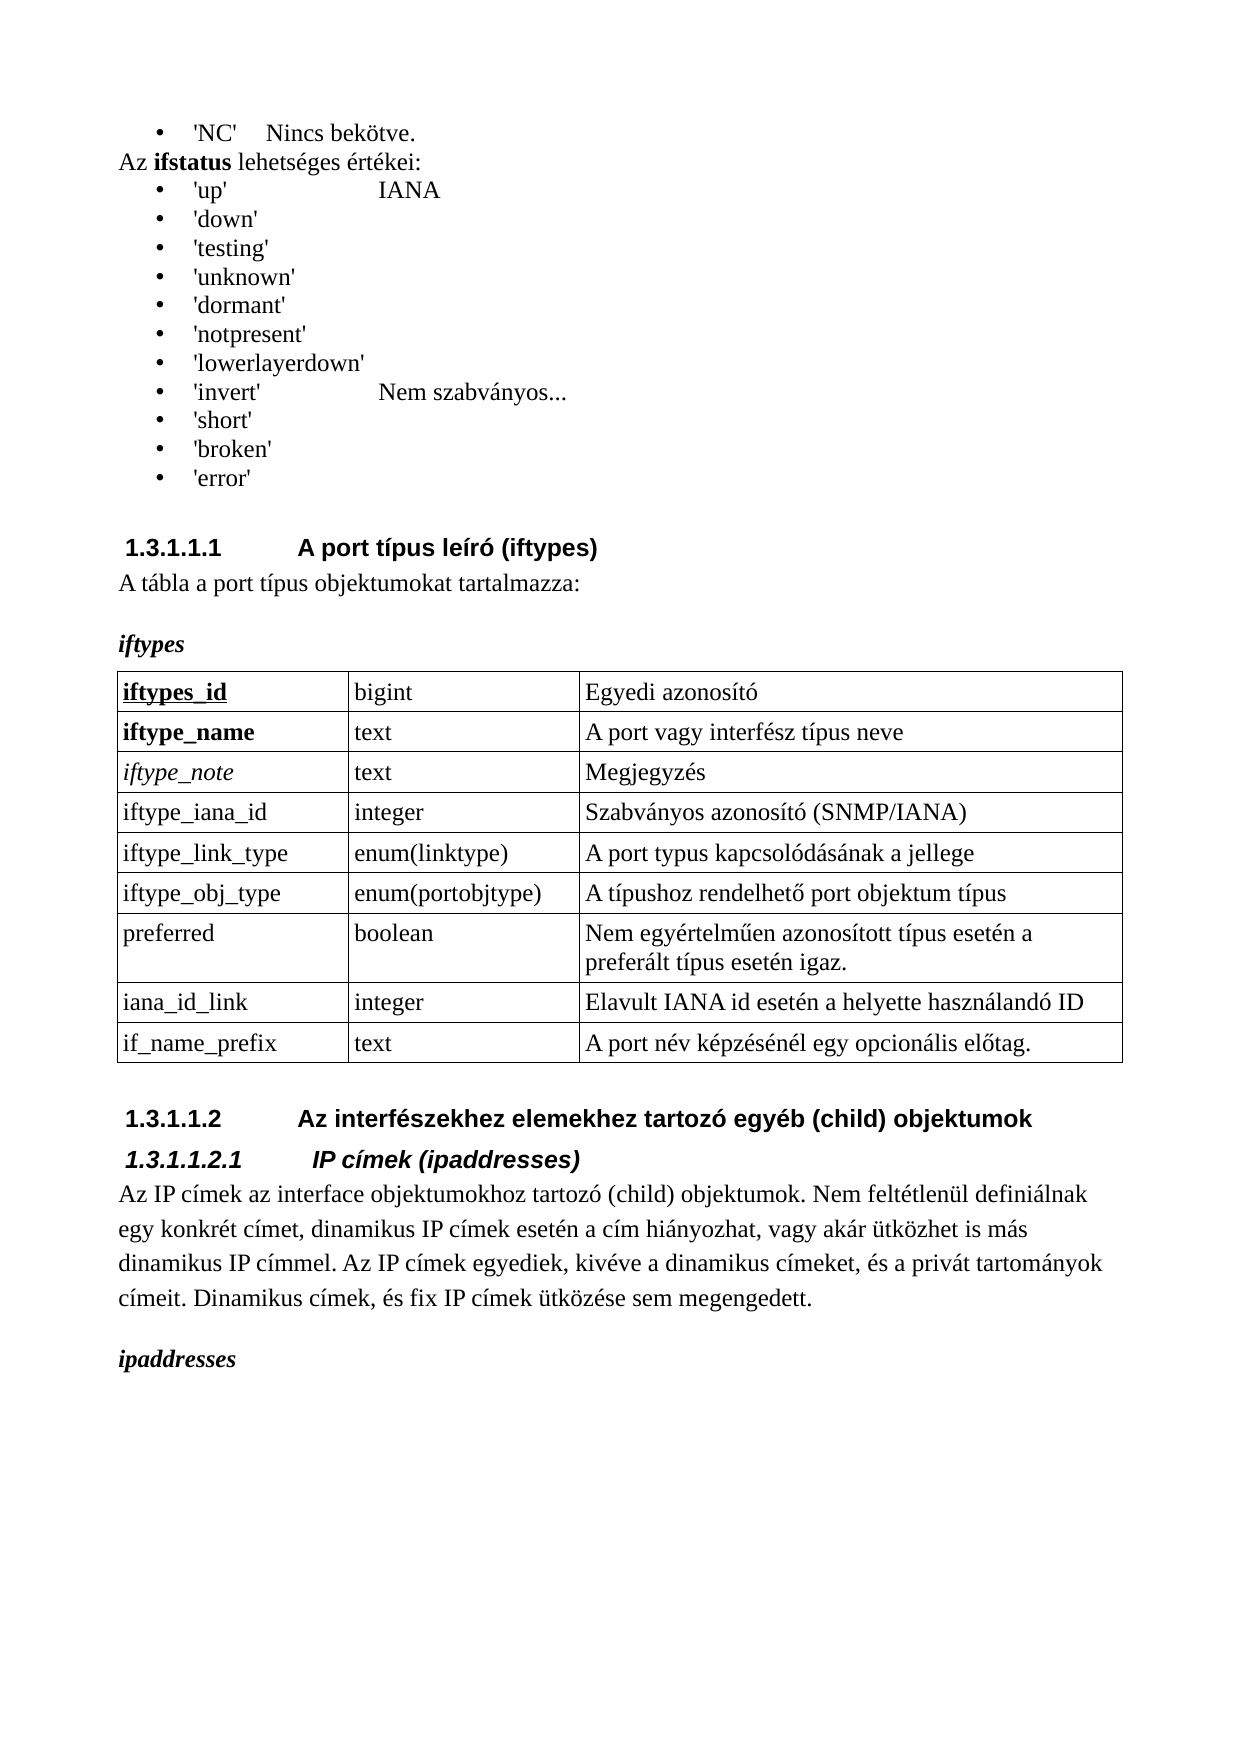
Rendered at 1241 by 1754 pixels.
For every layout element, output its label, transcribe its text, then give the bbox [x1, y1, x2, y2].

table_cell text [349, 712, 579, 751]
subtitle IP címek (ipaddresses) [118, 1145, 1122, 1173]
list 'NC' Nincs bekötve. [156, 118, 1122, 147]
table_cell boolean [349, 914, 579, 982]
list 'error' [156, 463, 1122, 492]
list 'up' IANA [156, 176, 1122, 204]
table_header Egyedi azonosító [580, 672, 1122, 711]
table_cell integer [349, 983, 579, 1022]
table_cell iftype_iana_id [118, 793, 348, 832]
list 'testing' [156, 233, 1122, 262]
table_header bigint [349, 672, 579, 711]
list 'dormant' [156, 291, 1122, 319]
table_cell iftype_obj_type [118, 873, 348, 913]
table_cell iftype_link_type [118, 833, 348, 872]
table_cell if_name_prefix [118, 1023, 348, 1062]
table_header iftypes_id [118, 672, 348, 711]
text ipaddresses [118, 1344, 1122, 1373]
table_cell Nem egyértelműen azonosított típus esetén a preferált típus esetén igaz. [580, 914, 1122, 982]
table_cell A port typus kapcsolódásának a jellege [580, 833, 1122, 872]
subtitle A port típus leíró (iftypes) [118, 533, 1122, 562]
text Az ifstatus lehetséges értékei: [118, 147, 1122, 176]
list 'invert' Nem szabványos... [156, 377, 1122, 406]
table_cell enum(portobjtype) [349, 873, 579, 913]
table_cell Elavult IANA id esetén a helyette használandó ID [580, 983, 1122, 1022]
table_cell Megjegyzés [580, 752, 1122, 792]
table_cell A port név képzésénél egy opcionális előtag. [580, 1023, 1122, 1062]
list 'broken' [156, 434, 1122, 463]
list 'notpresent' [156, 319, 1122, 348]
table_cell iftype_note [118, 752, 348, 792]
table_cell text [349, 752, 579, 792]
table_cell iana_id_link [118, 983, 348, 1022]
table_cell A típushoz rendelhető port objektum típus [580, 873, 1122, 913]
table_cell Szabványos azonosító (SNMP/IANA) [580, 793, 1122, 832]
list 'short' [156, 406, 1122, 434]
text iftypes [118, 629, 1122, 658]
table_cell enum(linktype) [349, 833, 579, 872]
list 'down' [156, 204, 1122, 233]
list 'lowerlayerdown' [156, 348, 1122, 377]
table_cell preferred [118, 914, 348, 982]
text Az IP címek az interface objektumokhoz tartozó (child) objektumok. Nem feltétlenül definiálnak egy konkrét címet, dinamikus IP címek esetén a cím hiányozhat, vagy akár ütközhet is más dinamikus IP címmel. Az IP címek egyediek, kivéve a dinamikus címeket, és a privát tartományok címeit. Dinamikus címek, és fix IP címek ütközése sem megengedett. [118, 1179, 1122, 1312]
text A tábla a port típus objektumokat tartalmazza: [118, 568, 1122, 597]
table_cell iftype_name [118, 712, 348, 751]
subtitle Az interfészekhez elemekhez tartozó egyéb (child) objektumok [118, 1104, 1122, 1132]
table_cell text [349, 1023, 579, 1062]
list 'unknown' [156, 262, 1122, 291]
table_cell A port vagy interfész típus neve [580, 712, 1122, 751]
table_cell integer [349, 793, 579, 832]
